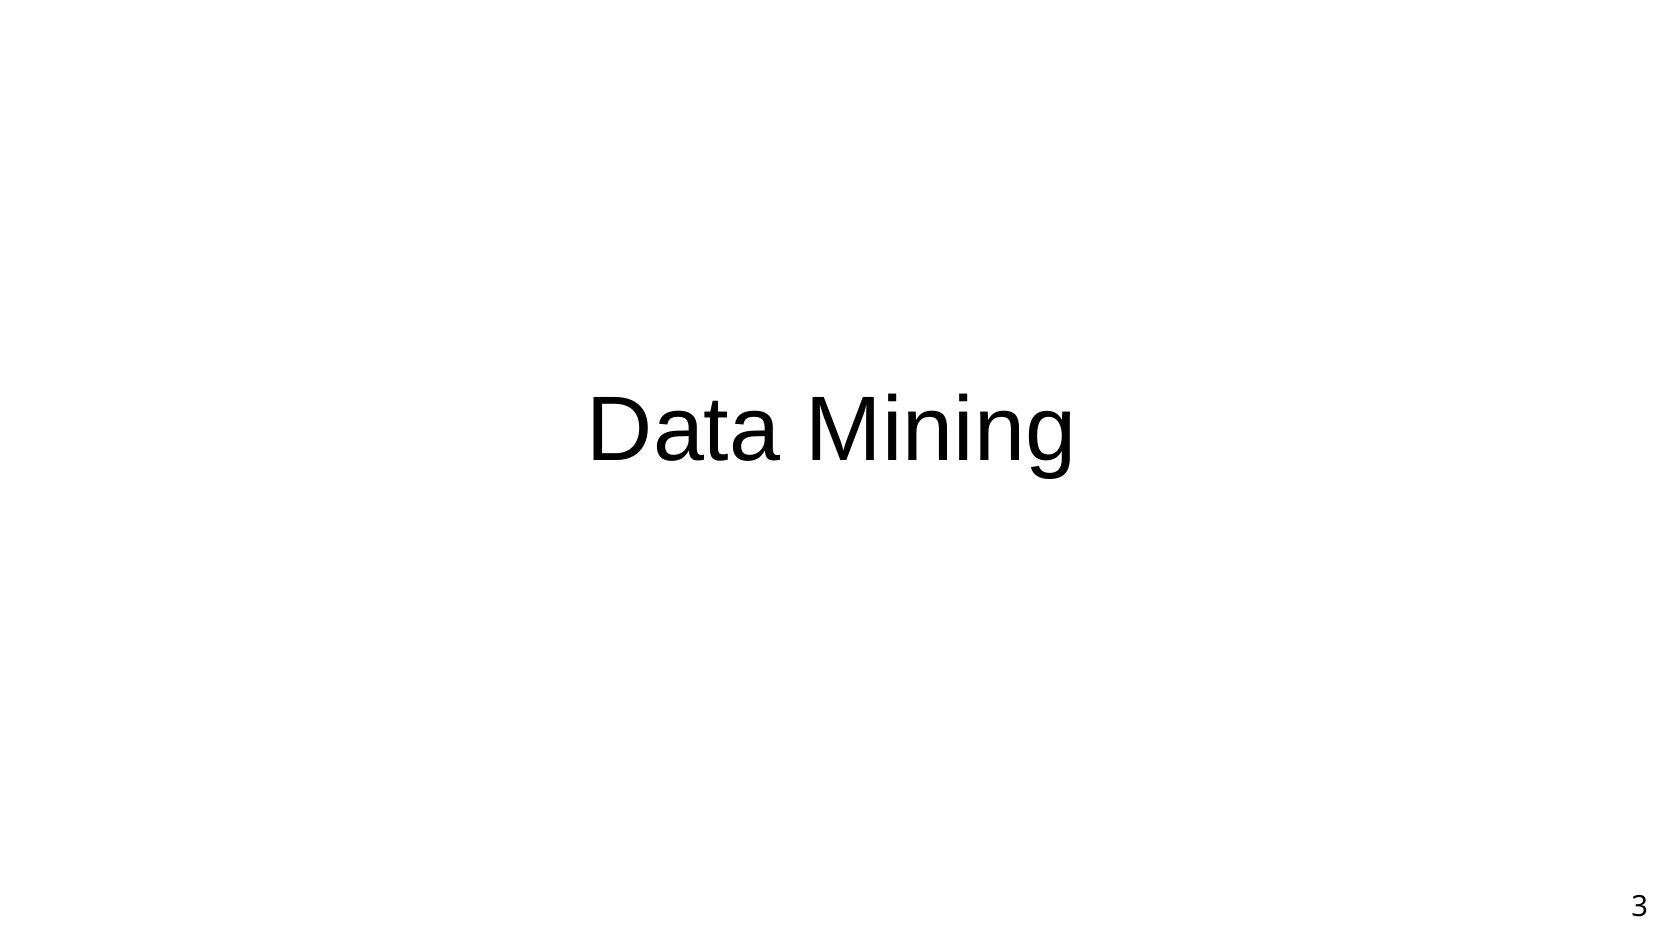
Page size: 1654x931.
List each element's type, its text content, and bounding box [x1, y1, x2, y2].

title Data Mining [87, 350, 1576, 507]
